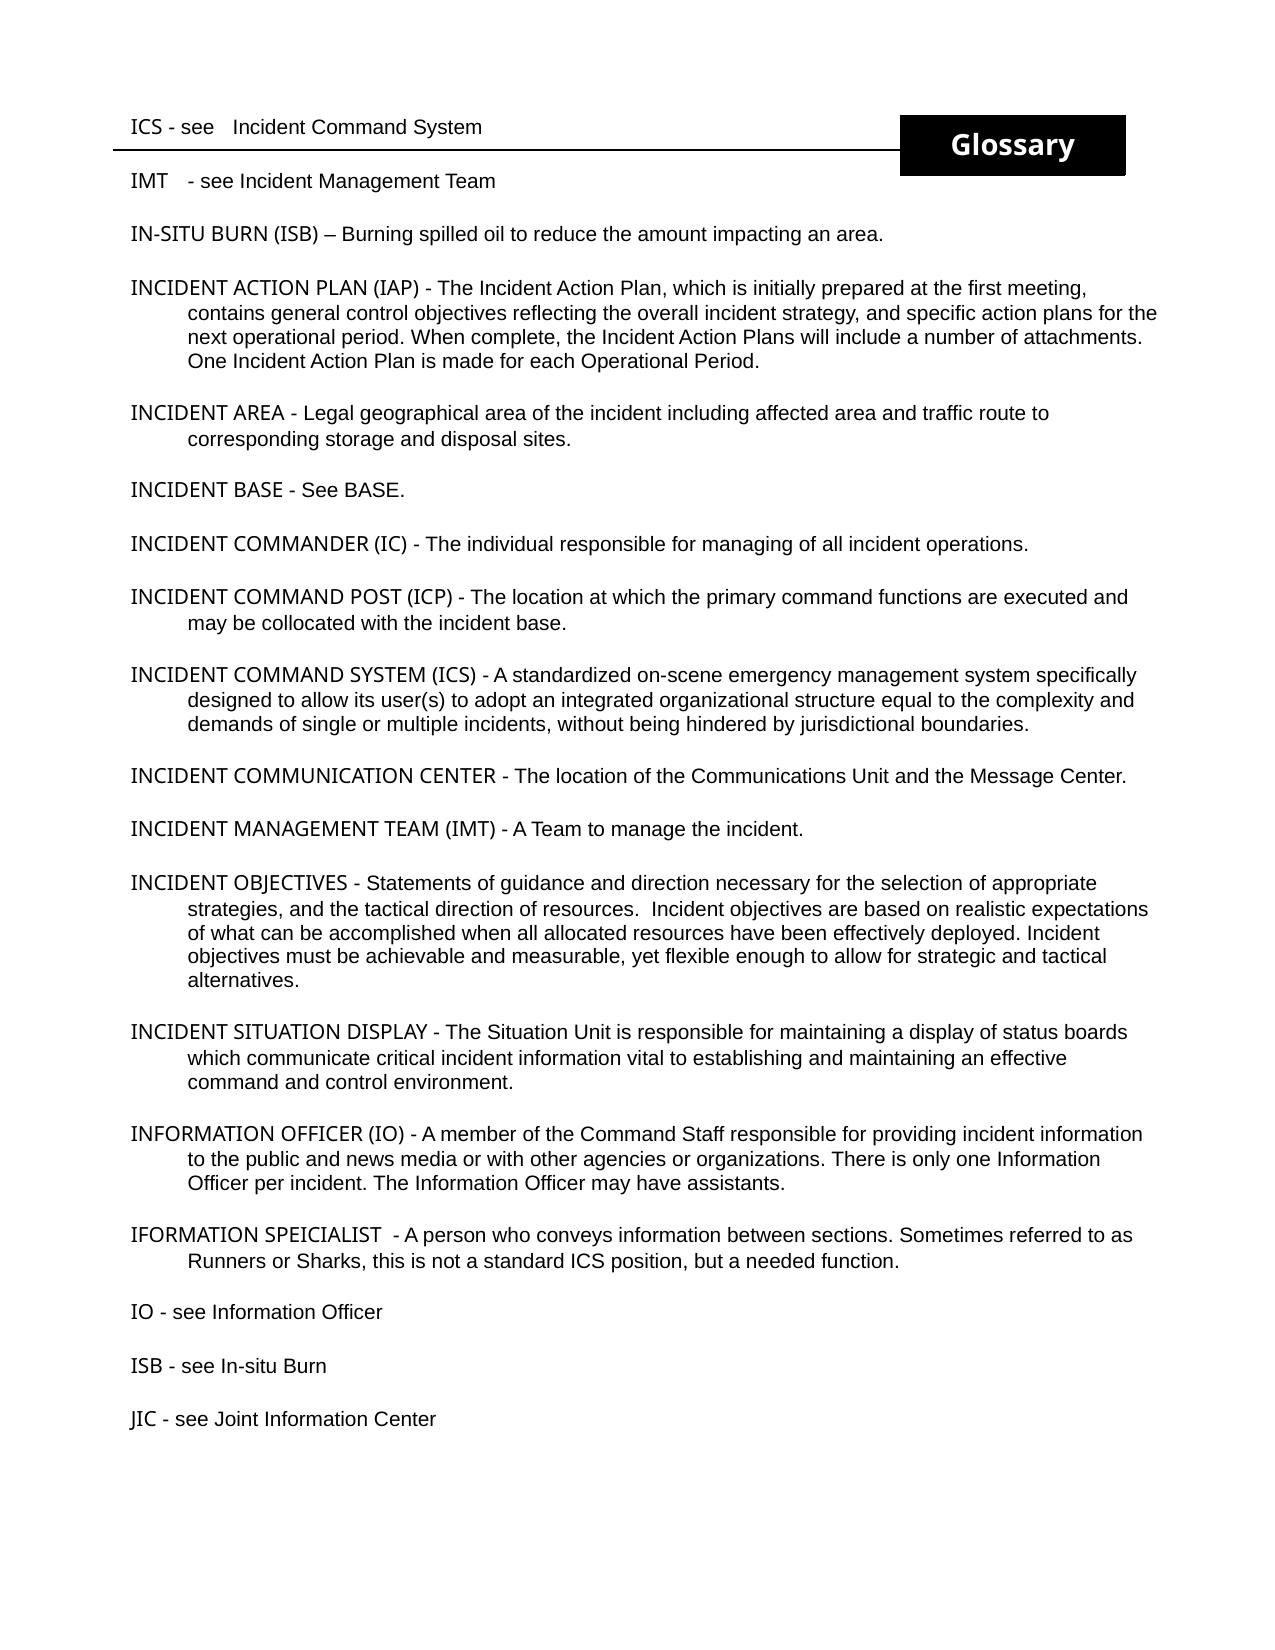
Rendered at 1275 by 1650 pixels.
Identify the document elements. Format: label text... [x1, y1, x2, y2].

text INCIDENT BASE - See BASE. [131, 476, 1162, 504]
text INCIDENT COMMAND POST (ICP) - The location at which the primary command functions are executed and may be collocated with the incident base. [131, 582, 1162, 635]
text INCIDENT MANAGEMENT TEAM (IMT) - A Team to manage the incident. [112, 814, 1162, 843]
text INCIDENT COMMUNICATION CENTER - The location of the Communications Unit and the Message Center. [131, 761, 1162, 789]
text INCIDENT ACTION PLAN (IAP) - The Incident Action Plan, which is initially prepared at the first meeting, contains general control objectives reflecting the overall incident strategy, and specific action plans for the next operational period. When complete, the Incident Action Plans will include a number of attachments. One Incident Action Plan is made for each Operational Period. [131, 273, 1162, 373]
text INFORMATION OFFICER (IO) - A member of the Command Staff responsible for providing incident information to the public and news media or with other agencies or organizations. There is only one Information Officer per incident. The Information Officer may have assistants. [131, 1119, 1162, 1195]
text JIC - see Joint Information Center [131, 1404, 1162, 1433]
text ICS - see Incident Command System [131, 112, 1162, 141]
text INCIDENT SITUATION DISPLAY - The Situation Unit is responsible for maintaining a display of status boards which communicate critical incident information vital to establishing and maintaining an effective command and control environment. [131, 1017, 1162, 1094]
text INCIDENT COMMANDER (IC) - The individual responsible for managing of all incident operations. [131, 529, 1162, 557]
text INCIDENT COMMAND SYSTEM (ICS) - A standardized on-scene emergency management system specifically designed to allow its user(s) to adopt an integrated organizational structure equal to the complexity and demands of single or multiple incidents, without being hindered by jurisdictional boundaries. [131, 660, 1162, 736]
text IO - see Information Officer [131, 1297, 1162, 1326]
text ISB - see In-situ Burn [131, 1351, 1162, 1379]
text IN-SITU BURN (ISB) – Burning spilled oil to reduce the amount impacting an area. [131, 219, 1162, 248]
text INCIDENT OBJECTIVES - Statements of guidance and direction necessary for the selection of appropriate strategies, and the tactical direction of resources. Incident objectives are based on realistic expectations of what can be accomplished when all allocated resources have been effectively deployed. Incident objectives must be achievable and measurable, yet flexible enough to allow for strategic and tactical alternatives. [131, 868, 1162, 992]
text IFORMATION SPEICIALIST - A person who conveys information between sections. Sometimes referred to as Runners or Sharks, this is not a standard ICS position, but a needed function. [131, 1220, 1162, 1272]
text INCIDENT AREA - Legal geographical area of the incident including affected area and traffic route to corresponding storage and disposal sites. [131, 398, 1162, 451]
text IMT - see Incident Management Team [131, 166, 1162, 194]
